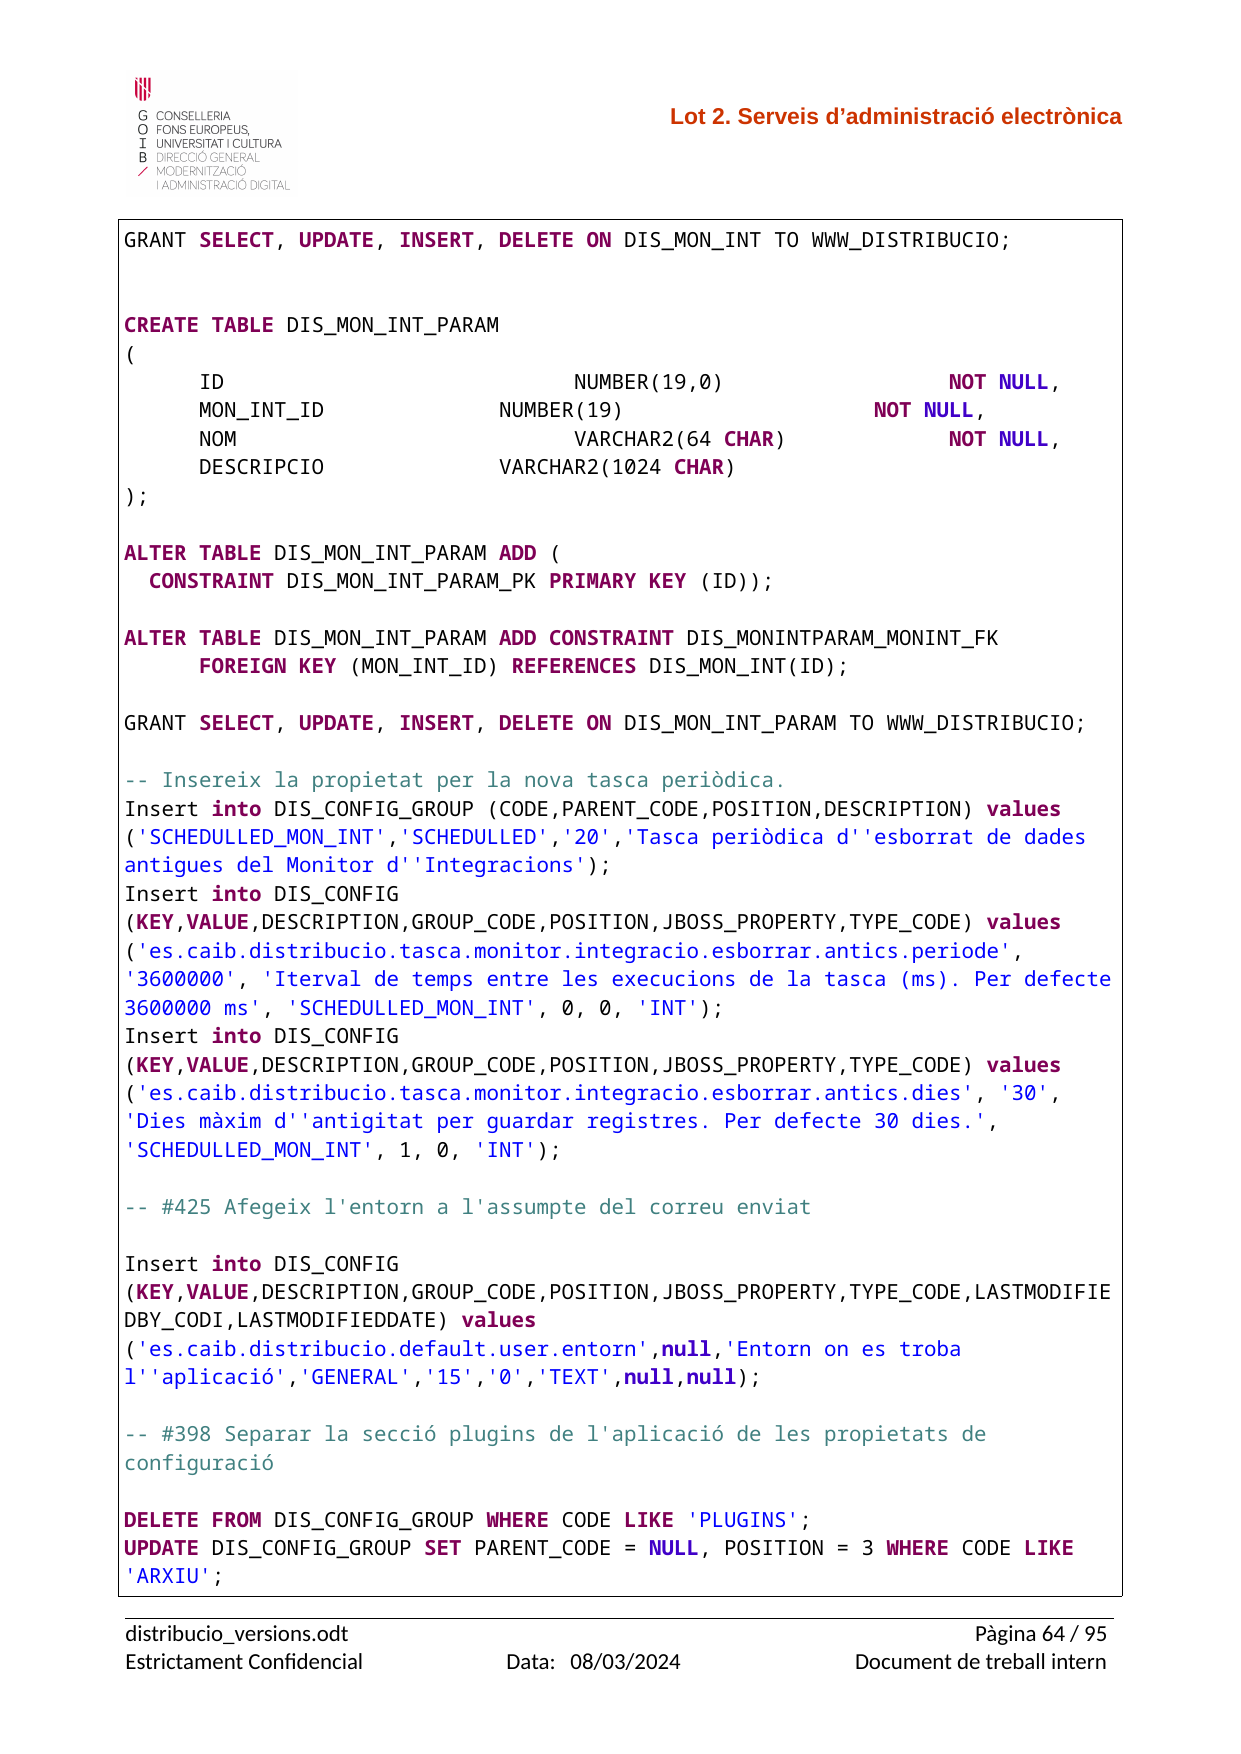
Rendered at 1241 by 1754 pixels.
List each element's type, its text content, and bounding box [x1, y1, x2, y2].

picture [126, 70, 299, 197]
table_header GRANT SELECT, UPDATE, INSERT, DELETE ON DIS_MON_INT TO WWW_DISTRIBUCIO; CREATE TABLE DIS_MON_INT_PARAM ( ID NUMBER(19,0) NOT NULL, MON_INT_ID NUMBER(19) NOT NULL, NOM VARCHAR2(64 CHAR) NOT NULL, DESCRIPCIO VARCHAR2(1024 CHAR) ); ALTER TABLE DIS_MON_INT_PARAM ADD ( CONSTRAINT DIS_MON_INT_PARAM_PK PRIMARY KEY (ID)); ALTER TABLE DIS_MON_INT_PARAM ADD CONSTRAINT DIS_MONINTPARAM_MONINT_FK FOREIGN KEY (MON_INT_ID) REFERENCES DIS_MON_INT(ID); GRANT SELECT, UPDATE, INSERT, DELETE ON DIS_MON_INT_PARAM TO WWW_DISTRIBUCIO; -- Insereix la propietat per la nova tasca periòdica. Insert into DIS_CONFIG_GROUP (CODE,PARENT_CODE,POSITION,DESCRIPTION) values ('SCHEDULLED_MON_INT','SCHEDULLED','20','Tasca periòdica d''esborrat de dades antigues del Monitor d''Integracions'); Insert into DIS_CONFIG (KEY,VALUE,DESCRIPTION,GROUP_CODE,POSITION,JBOSS_PROPERTY,TYPE_CODE) values ('es.caib.distribucio.tasca.monitor.integracio.esborrar.antics.periode', '3600000', 'Iterval de temps entre les execucions de la tasca (ms). Per defecte 3600000 ms', 'SCHEDULLED_MON_INT', 0, 0, 'INT'); Insert into DIS_CONFIG (KEY,VALUE,DESCRIPTION,GROUP_CODE,POSITION,JBOSS_PROPERTY,TYPE_CODE) values ('es.caib.distribucio.tasca.monitor.integracio.esborrar.antics.dies', '30', 'Dies màxim d''antigitat per guardar registres. Per defecte 30 dies.', 'SCHEDULLED_MON_INT', 1, 0, 'INT'); -- #425 Afegeix l'entorn a l'assumpte del correu enviat Insert into DIS_CONFIG (KEY,VALUE,DESCRIPTION,GROUP_CODE,POSITION,JBOSS_PROPERTY,TYPE_CODE,LASTMODIFIEDBY_CODI,LASTMODIFIEDDATE) values ('es.caib.distribucio.default.user.entorn',null,'Entorn on es troba l''aplicació','GENERAL','15','0','TEXT',null,null); -- #398 Separar la secció plugins de l'aplicació de les propietats de configuració DELETE FROM DIS_CONFIG_GROUP WHERE CODE LIKE 'PLUGINS'; UPDATE DIS_CONFIG_GROUP SET PARENT_CODE = NULL, POSITION = 3 WHERE CODE LIKE 'ARXIU'; [119, 220, 1122, 1596]
